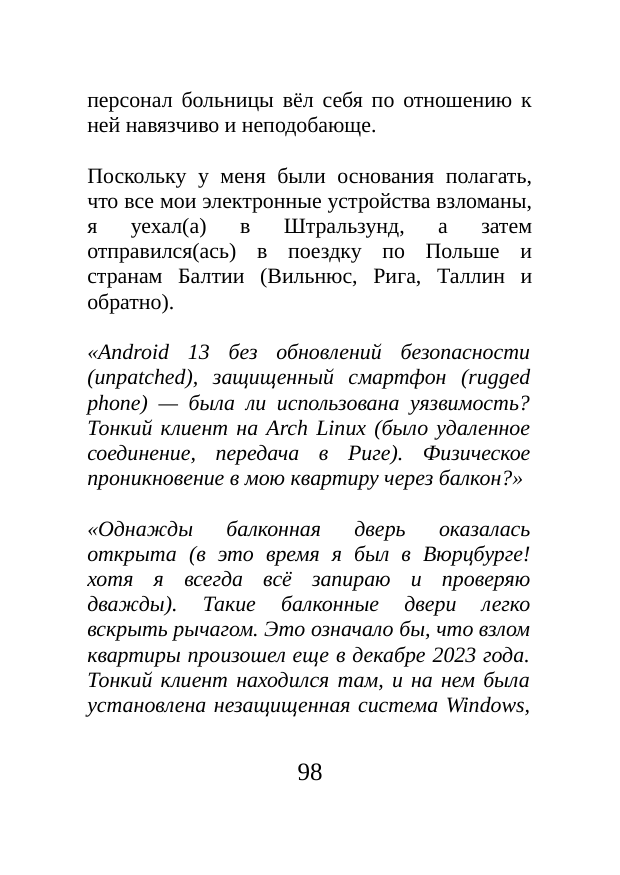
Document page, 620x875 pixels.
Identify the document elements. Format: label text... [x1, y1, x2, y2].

text Поскольку у меня были основания полагать, что все мои электронные устройства взломаны, я уехал(а) в Штральзунд, а затем отправился(ась) в поездку по Польше и странам Балтии (Вильнюс, Рига, Таллин и обратно). [87, 163, 532, 314]
text персонал больницы вёл себя по отношению к ней навязчиво и неподобающе. [87, 87, 532, 137]
text «Однажды балконная дверь оказалась открыта (в это время я был в Вюрцбурге! хотя я всегда всё запираю и проверяю дважды). Такие балконные двери легко вскрыть рычагом. Это означало бы, что взлом квартиры произошел еще в декабре 2023 года. Тонкий клиент находился там, и на нем была установлена незащищенная система Windows, [87, 516, 532, 717]
text «Android 13 без обновлений безопасности (unpatched), защищенный смартфон (rugged phone) — была ли использована уязвимость? Тонкий клиент на Arch Linux (было удаленное соединение, передача в Риге). Физическое проникновение в мою квартиру через балкон?» [87, 339, 532, 490]
